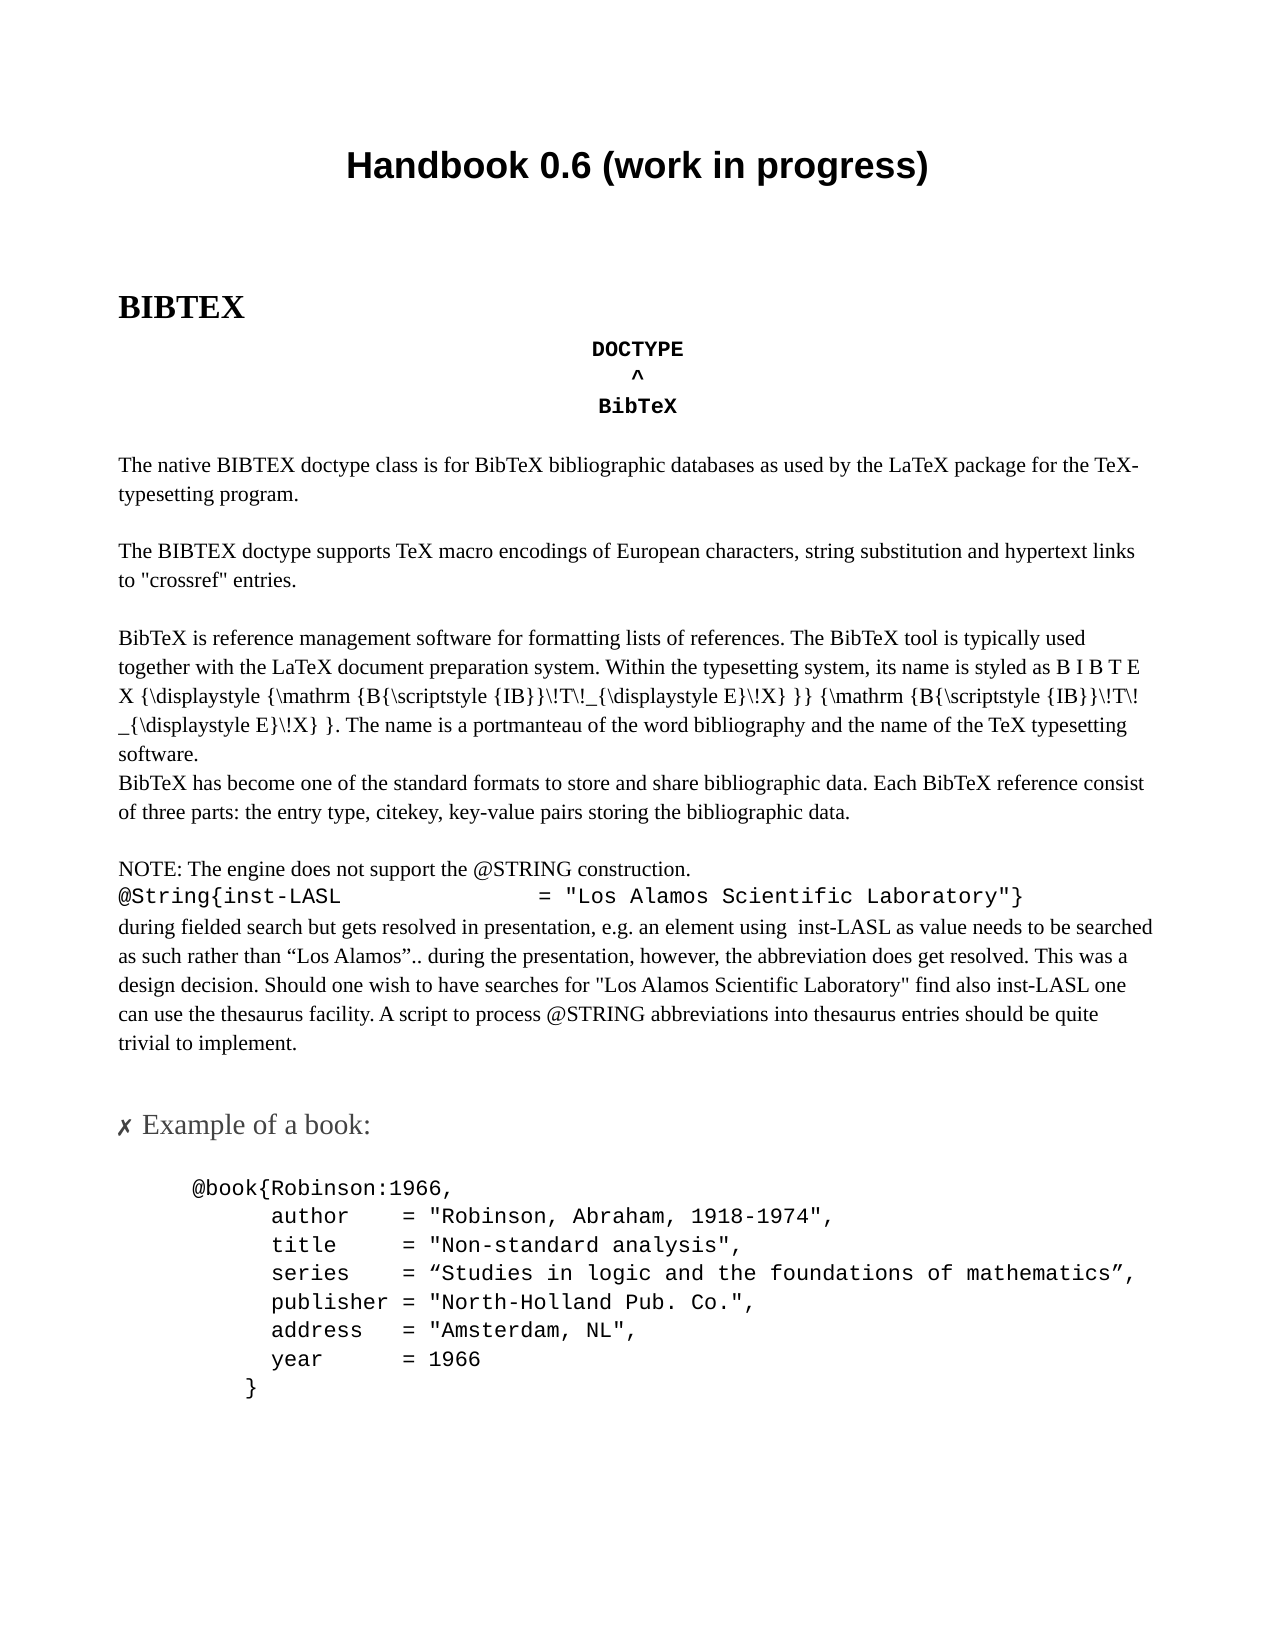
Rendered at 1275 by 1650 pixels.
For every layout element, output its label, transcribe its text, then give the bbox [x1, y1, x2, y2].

text BibTeX is reference management software for formatting lists of references. The BibTeX tool is typically used together with the LaTeX document preparation system. Within the typesetting system, its name is styled as B I B T E X {\displaystyle {\mathrm {B{\scriptstyle {IB}}\!T\!_{\displaystyle E}\!X} }} {\mathrm {B{\scriptstyle {IB}}\!T\!_{\displaystyle E}\!X} }. The name is a portmanteau of the word bibliography and the name of the TeX typesetting software. [118, 625, 1157, 766]
text BibTeX has become one of the standard formats to store and share bibliographic data. Each BibTeX reference consist of three parts: the entry type, citekey, key-value pairs storing the bibliographic data. [118, 770, 1157, 824]
text NOTE: The engine does not support the @STRING construction. [118, 856, 1157, 881]
text during fielded search but gets resolved in presentation, e.g. an element using inst-LASL as value needs to be searched as such rather than “Los Alamos”.. during the presentation, however, the abbreviation does get resolved. This was a design decision. Should one wish to have searches for "Los Alamos Scientific Laboratory" find also inst-LASL one can use the thesaurus facility. A script to process @STRING abbreviations into thesaurus entries should be quite trivial to implement. [118, 914, 1157, 1055]
text publisher = "North-Holland Pub. Co.", [192, 1291, 1157, 1316]
text The BIBTEX doctype supports TeX macro encodings of European characters, string substitution and hypertext links to "crossref" entries. [118, 538, 1157, 593]
text author = "Robinson, Abraham, 1918-1974", [192, 1206, 1157, 1231]
text ^ [118, 367, 1157, 391]
text year = 1966 [192, 1348, 1157, 1373]
text } [192, 1376, 1157, 1401]
text @String{inst-LASL = "Los Alamos Scientific Laboratory"} [118, 885, 1157, 910]
text address = "Amsterdam, NL", [192, 1319, 1157, 1344]
text BibTeX [118, 395, 1157, 420]
text @book{Robinson:1966, [192, 1177, 1157, 1202]
text DOCTYPE [118, 338, 1157, 363]
subtitle Example of a book: [118, 1107, 1157, 1140]
subtitle BIBTEX [118, 287, 1157, 326]
text title = "Non-standard analysis", [192, 1234, 1157, 1259]
text The native BIBTEX doctype class is for BibTeX bibliographic databases as used by the LaTeX package for the TeX-typesetting program. [118, 452, 1157, 506]
text series = “Studies in logic and the foundations of mathematics”, [192, 1263, 1157, 1287]
